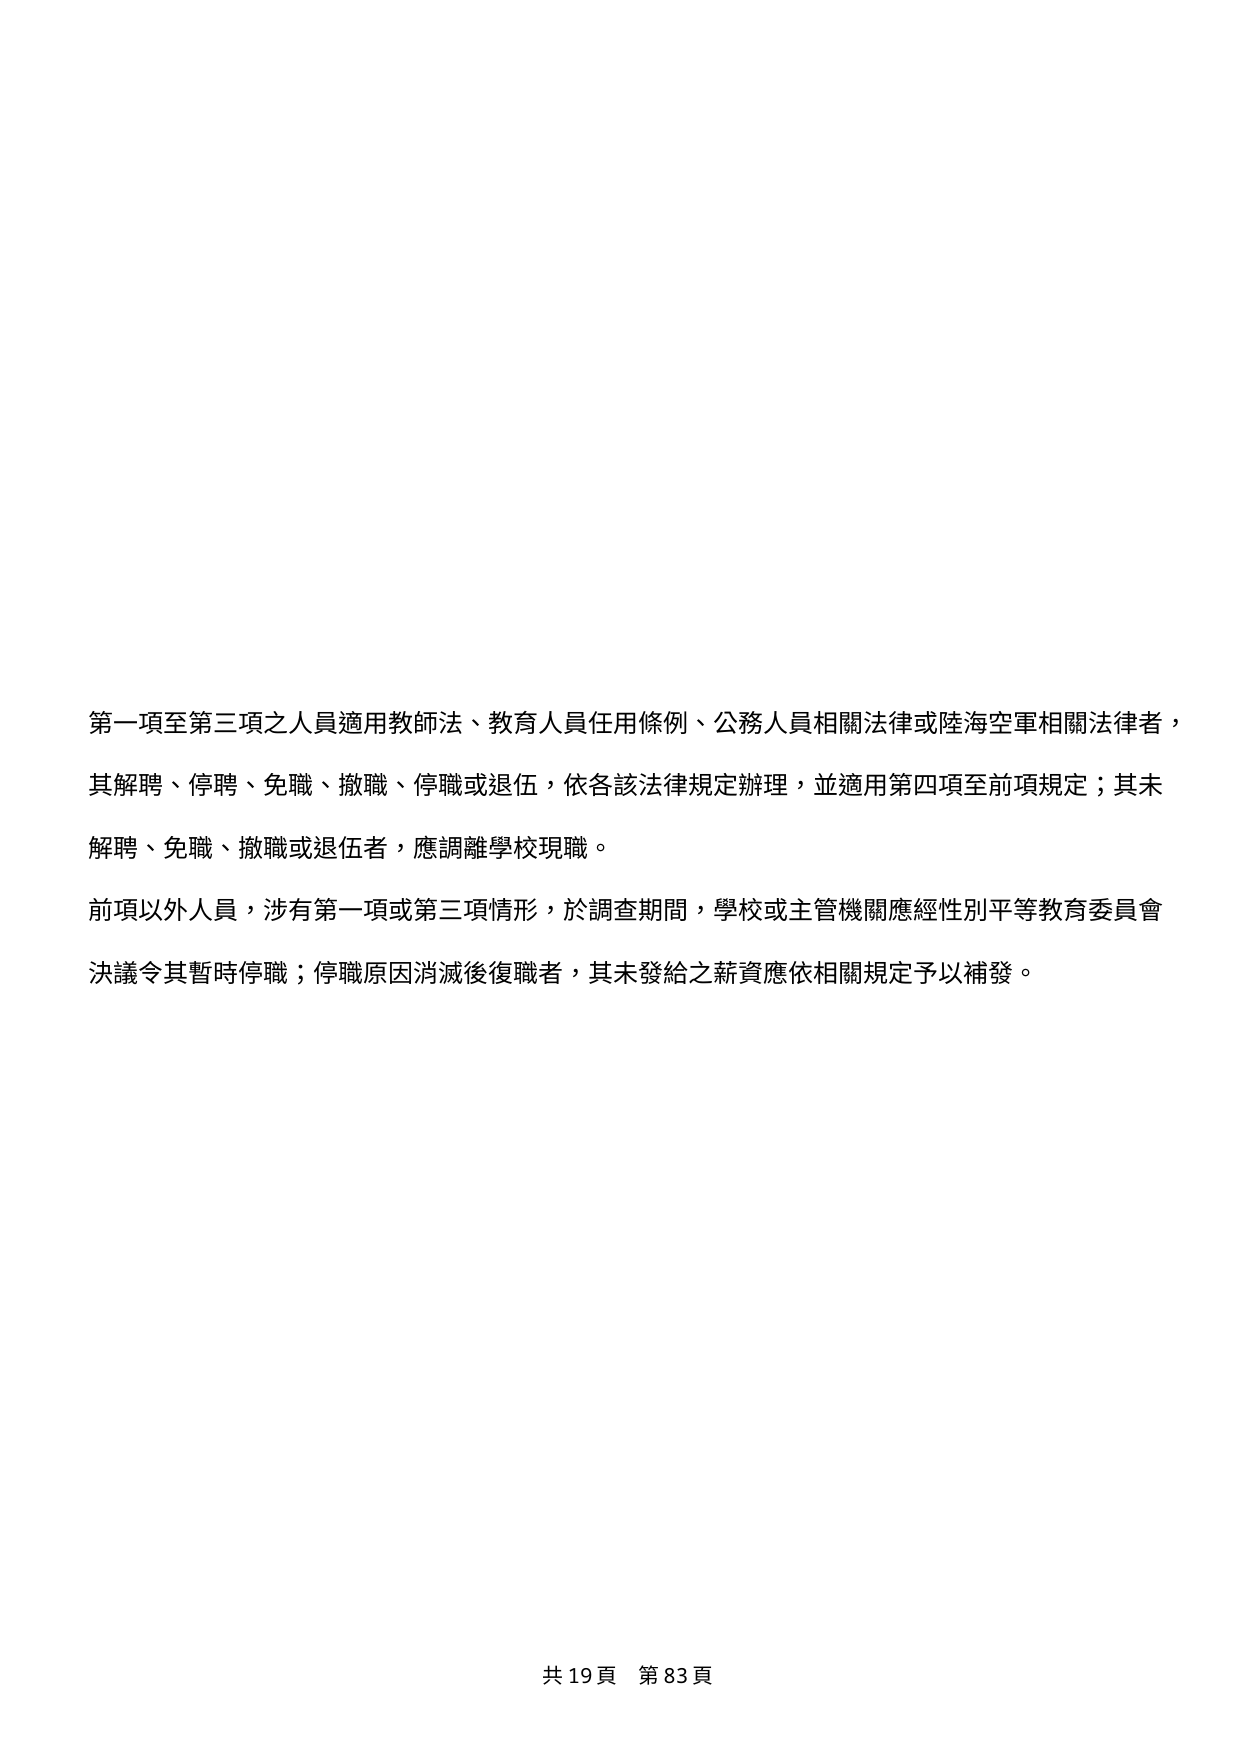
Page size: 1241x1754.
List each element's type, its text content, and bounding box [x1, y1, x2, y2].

text 前項以外人員，涉有第一項或第三項情形，於調查期間，學校或主管機關應經性別平等教育委員會決議令其暫時停職；停職原因消滅後復職者，其未發給之薪資應依相關規定予以補發。 [89, 867, 1167, 992]
text 第一項至第三項之人員適用教師法、教育人員任用條例、公務人員相關法律或陸海空軍相關法律者，其解聘、停聘、免職、撤職、停職或退伍，依各該法律規定辦理，並適用第四項至前項規定；其未解聘、免職、撤職或退伍者，應調離學校現職。 [89, 680, 1167, 867]
